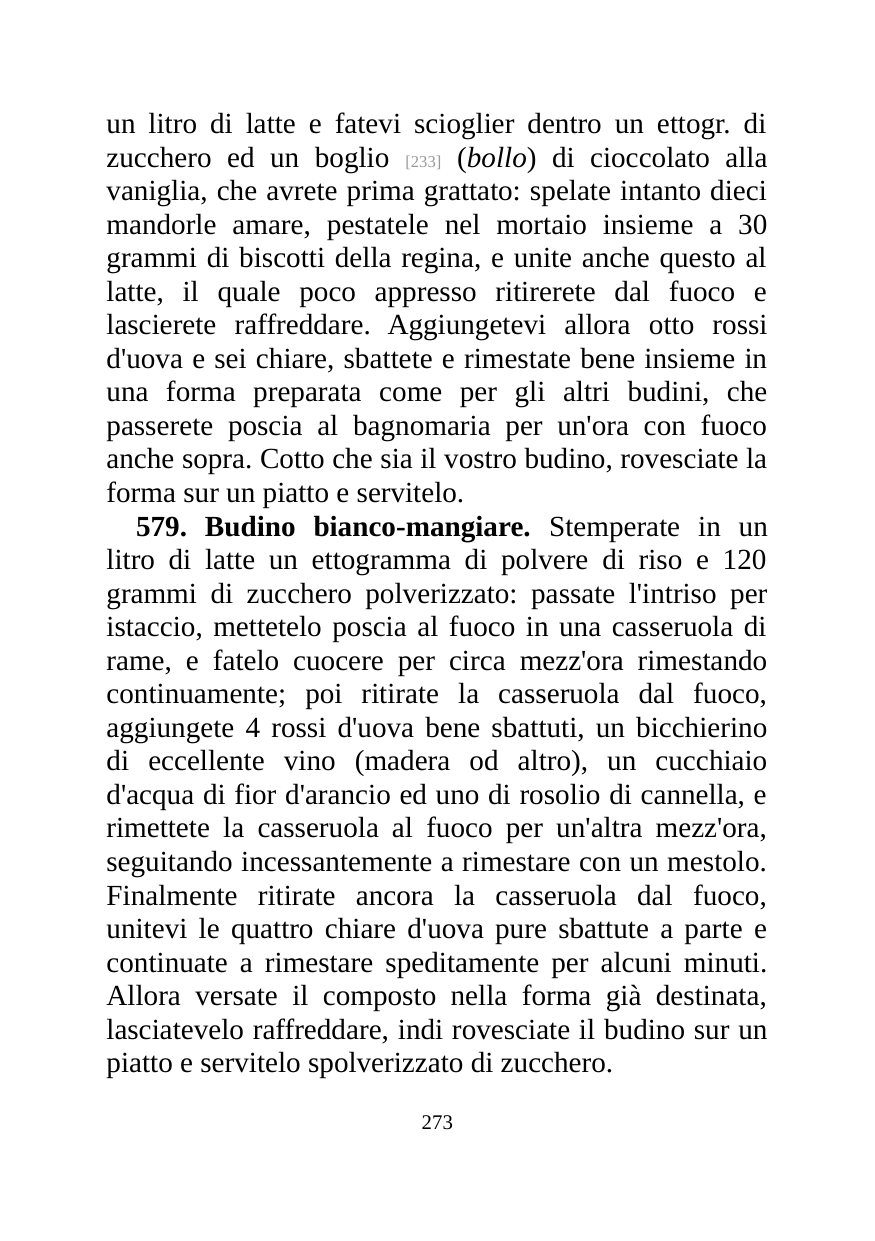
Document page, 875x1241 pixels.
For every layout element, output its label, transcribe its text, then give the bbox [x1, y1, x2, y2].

text un litro di latte e fatevi scioglier dentro un ettogr. di zucchero ed un boglio [233] (bollo) di cioccolato alla vaniglia, che avrete prima grattato: spelate intanto dieci mandorle amare, pestatele nel mortaio insieme a 30 grammi di biscotti della regina, e unite anche questo al latte, il quale poco appresso ritirerete dal fuoco e lascierete raffreddare. Aggiungetevi allora otto rossi d'uova e sei chiare, sbattete e rimestate bene insieme in una forma preparata come per gli altri budini, che passerete poscia al bagnomaria per un'ora con fuoco anche sopra. Cotto che sia il vostro budino, rovesciate la forma sur un piatto e servitelo. [106, 106, 768, 509]
text 579. Budino bianco-mangiare. Stemperate in un litro di latte un ettogramma di polvere di riso e 120 grammi di zucchero polverizzato: passate l'intriso per istaccio, mettetelo poscia al fuoco in una casseruola di rame, e fatelo cuocere per circa mezz'ora rimestando continuamente; poi ritirate la casseruola dal fuoco, aggiungete 4 rossi d'uova bene sbattuti, un bicchierino di eccellente vino (madera od altro), un cucchiaio d'acqua di fior d'arancio ed uno di rosolio di cannella, e rimettete la casseruola al fuoco per un'altra mezz'ora, seguitando incessantemente a rimestare con un mestolo. Finalmente ritirate ancora la casseruola dal fuoco, unitevi le quattro chiare d'uova pure sbattute a parte e continuate a rimestare speditamente per alcuni minuti. Allora versate il composto nella forma già destinata, lasciatevelo raffreddare, indi rovesciate il budino sur un piatto e servitelo spolverizzato di zucchero. [106, 509, 768, 1079]
